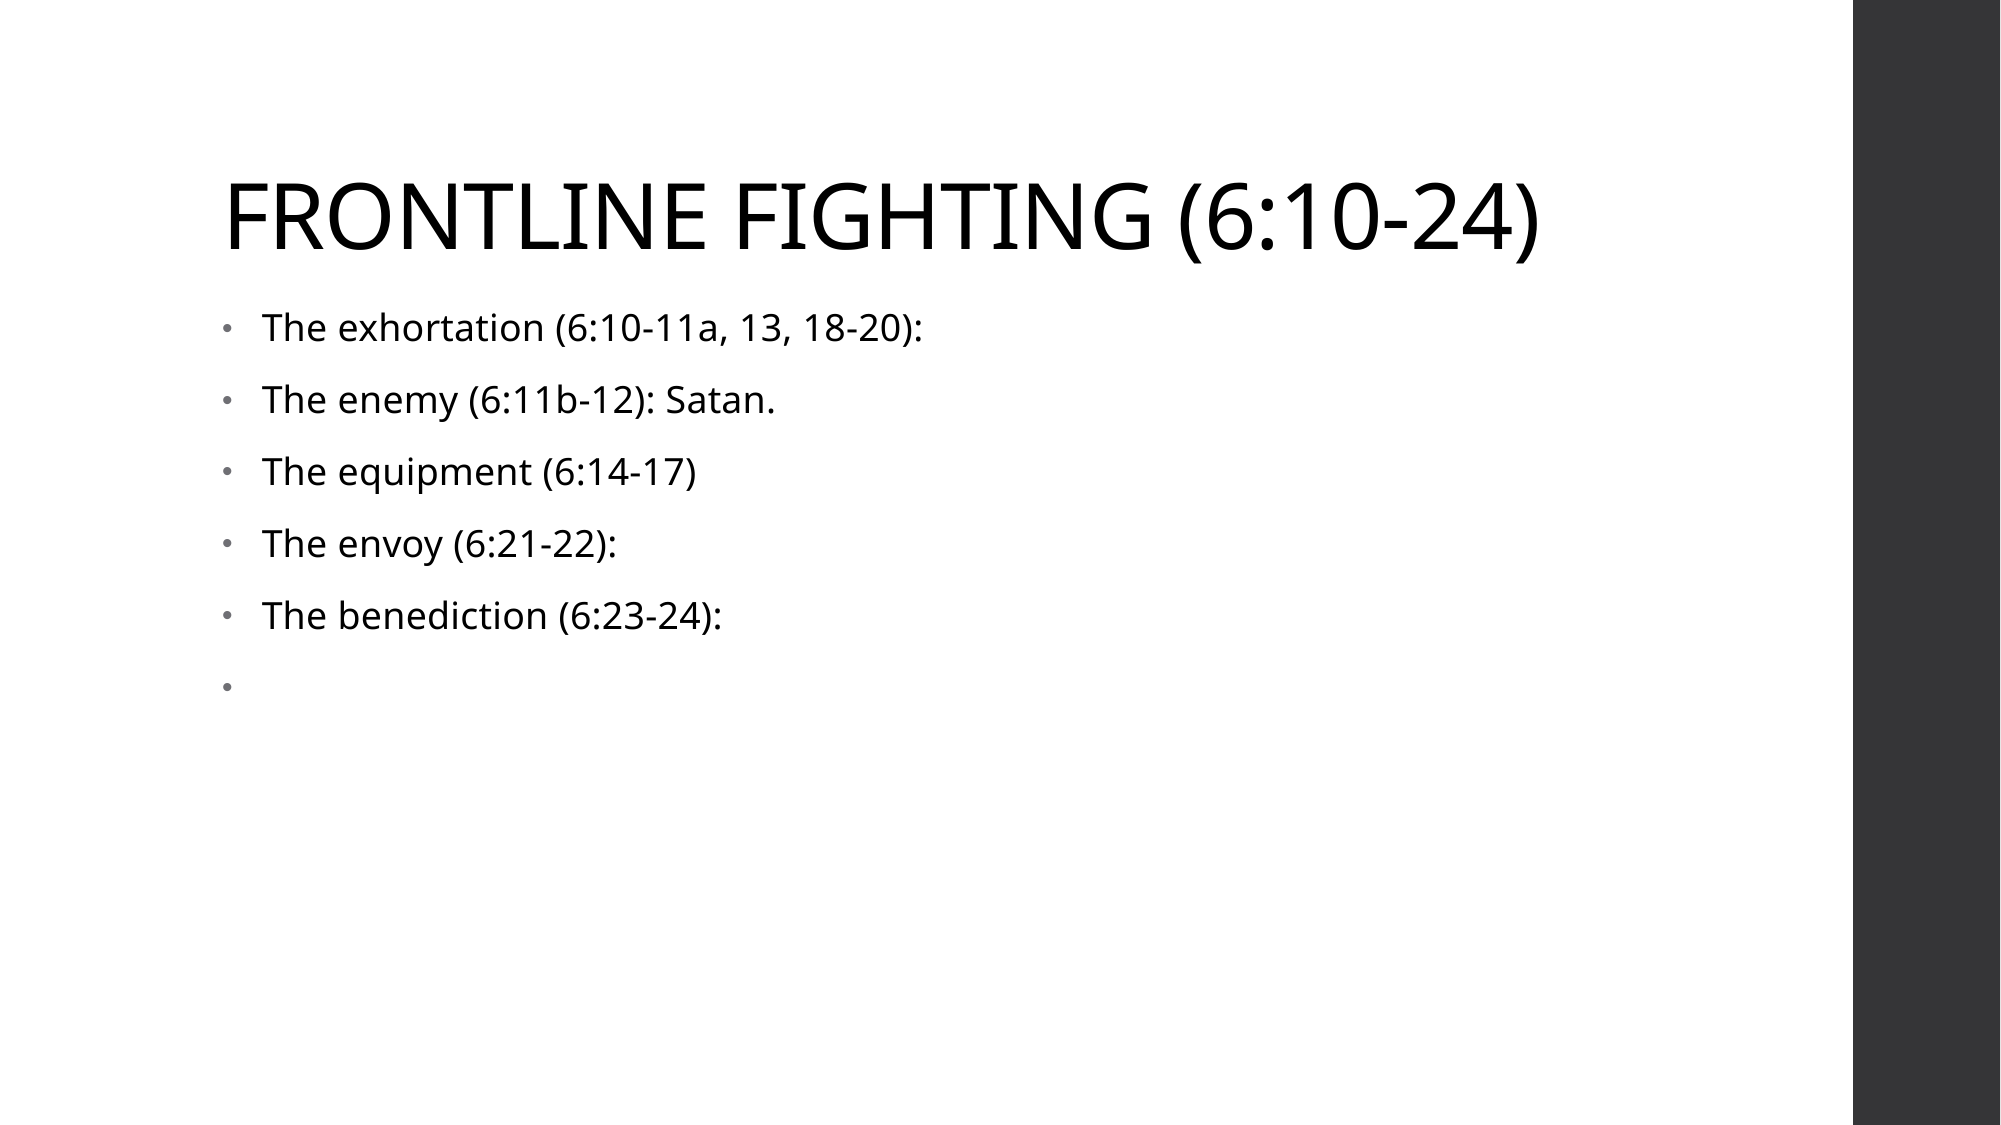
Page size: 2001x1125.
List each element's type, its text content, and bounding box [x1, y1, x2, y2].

title FRONTLINE FIGHTING (6:10-24) [206, 60, 1797, 278]
list The exhortation (6:10-11a, 13, 18-20): The enemy (6:11b-12): Satan. The equipment (6:14-17) The envoy (6:21-22): The benediction (6:23-24): [206, 299, 1617, 1014]
